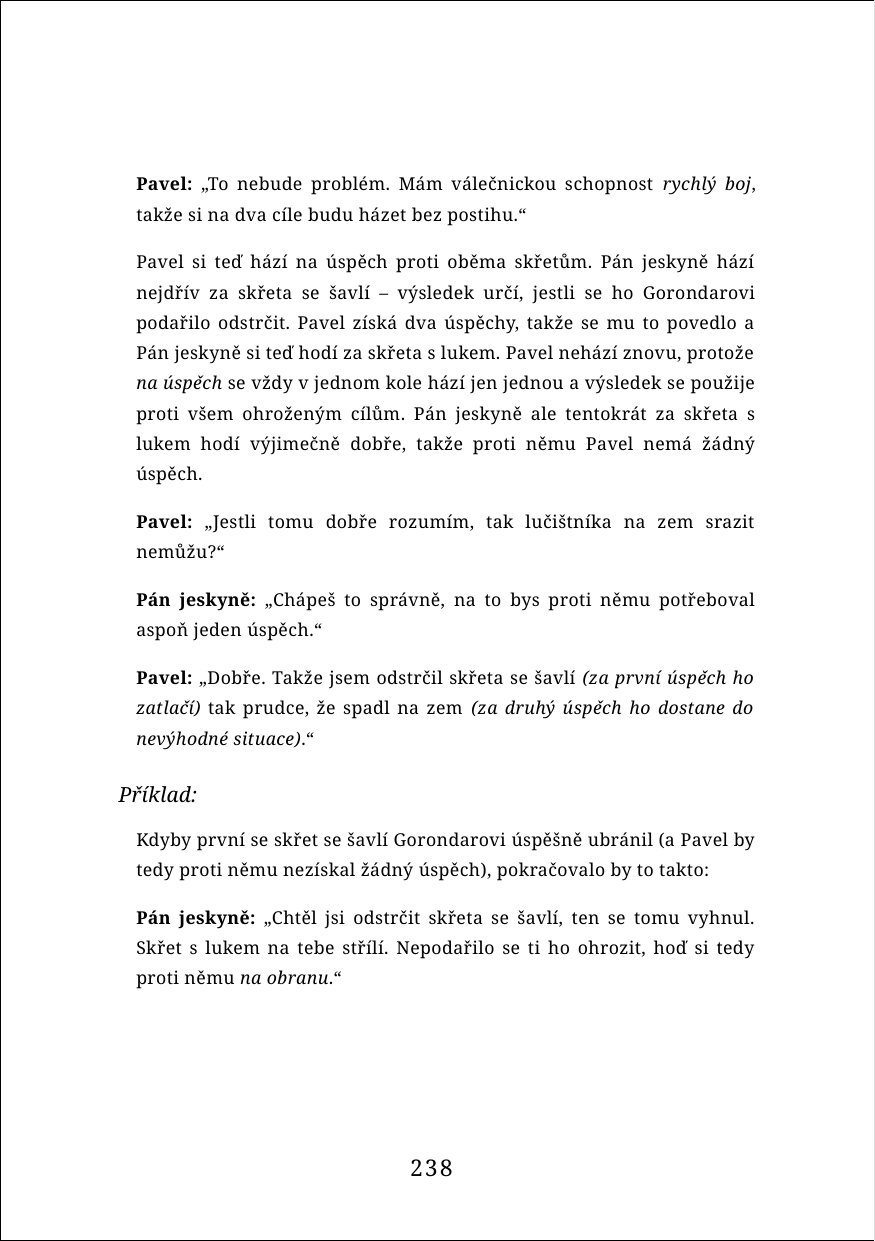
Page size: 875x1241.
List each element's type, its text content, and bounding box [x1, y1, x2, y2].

text Pavel: „Dobře. Takže jsem odstrčil skřeta se šavlí (za první úspěch ho zatlačí) tak prudce, že spadl na zem (za druhý úspěch ho dostane do nevýhodné situace).“ [136, 666, 756, 750]
text Pavel: „Jestli tomu dobře rozumím, tak lučištníka na zem srazit nemůžu?“ [136, 509, 756, 564]
text Příklad: [118, 780, 756, 808]
text Pavel si teď hází na úspěch proti oběma skřetům. Pán jeskyně hází nejdřív za skřeta se šavlí – výsledek určí, jestli se ho Gorondarovi podařilo odstrčit. Pavel získá dva úspěchy, takže se mu to povedlo a Pán jeskyně si teď hodí za skřeta s lukem. Pavel nehází znovu, protože na úspěch se vždy v jednom kole hází jen jednou a výsledek se použije proti všem ohroženým cílům. Pán jeskyně ale tentokrát za skřeta s lukem hodí výjimečně dobře, takže proti němu Pavel nemá žádný úspěch. [136, 250, 756, 486]
text Pán jeskyně: „Chápeš to správně, na to bys proti němu potřeboval aspoň jeden úspěch.“ [136, 587, 756, 642]
text Pán jeskyně: „Chtěl jsi odstrčit skřeta se šavlí, ten se tomu vyhnul. Skřet s lukem na tebe střílí. Nepodařilo se ti ho ohrozit, hoď si tedy proti němu na obranu.“ [136, 905, 756, 990]
text Kdyby první se skřet se šavlí Gorondarovi úspěšně ubránil (a Pavel by tedy proti němu nezískal žádný úspěch), pokračovalo by to takto: [136, 827, 756, 881]
text Pavel: „To nebude problém. Mám válečnickou schopnost rychlý boj, takže si na dva cíle budu házet bez postihu.“ [136, 172, 756, 226]
